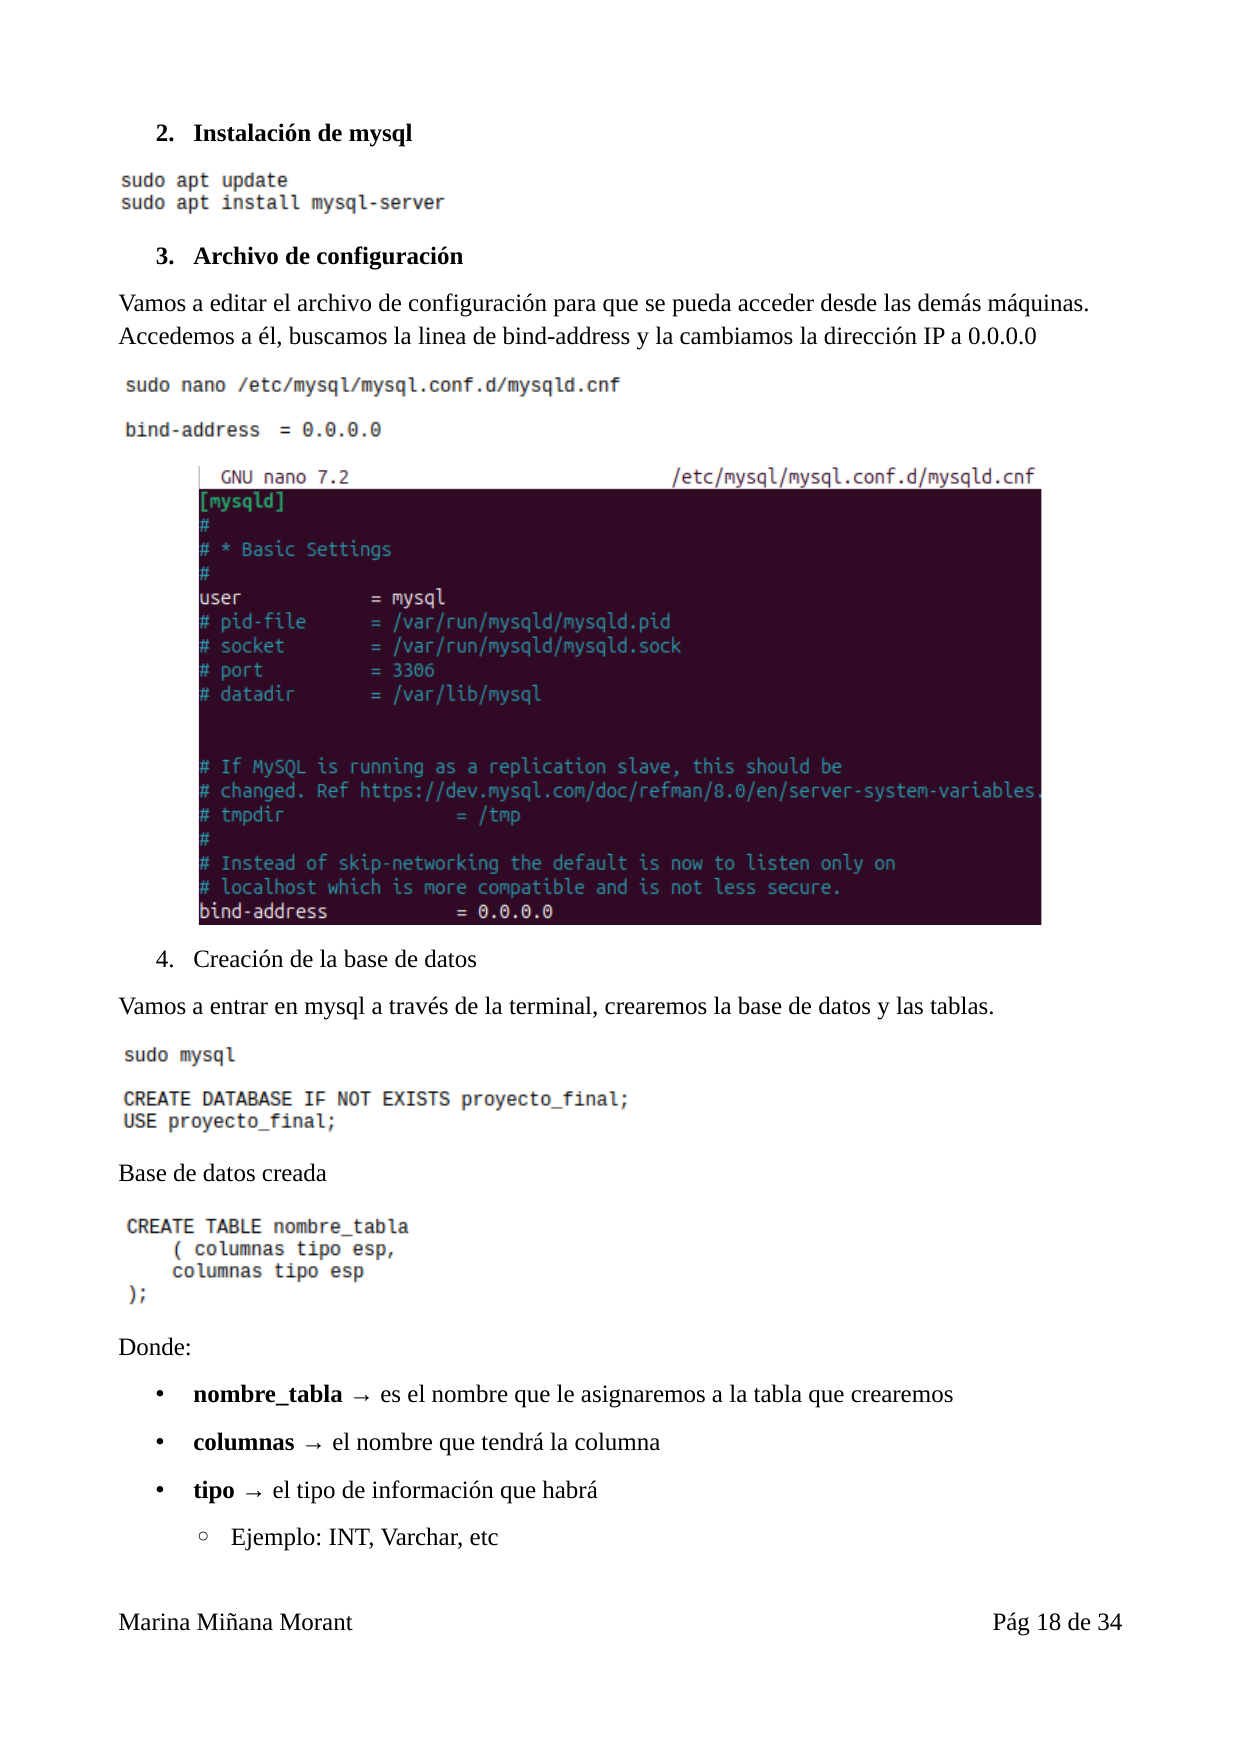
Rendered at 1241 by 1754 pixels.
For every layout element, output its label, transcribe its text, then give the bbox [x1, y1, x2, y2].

text Base de datos creada [118, 1158, 1122, 1186]
list Ejemplo: INT, Varchar, etc [193, 1522, 1122, 1551]
picture [118, 1038, 639, 1139]
list columnas → el nombre que tendrá la columna [156, 1427, 1122, 1456]
text Vamos a editar el archivo de configuración para que se pueda acceder desde las demás máquinas. Accedemos a él, buscamos la linea de bind-address y la cambiamos la dirección IP a 0.0.0.0 [118, 288, 1122, 350]
text Donde: [118, 1332, 1122, 1361]
picture [198, 466, 1042, 925]
picture [118, 1205, 419, 1314]
list Creación de la base de datos [156, 944, 1122, 972]
list Instalación de mysql [156, 118, 1122, 147]
picture [118, 165, 451, 222]
picture [118, 369, 628, 448]
list nombre_tabla → es el nombre que le asignaremos a la tabla que crearemos [156, 1379, 1122, 1408]
list tipo → el tipo de información que habrá [156, 1475, 1122, 1503]
list Archivo de configuración [156, 241, 1122, 269]
text Vamos a entrar en mysql a través de la terminal, crearemos la base de datos y las tablas. [118, 991, 1122, 1020]
